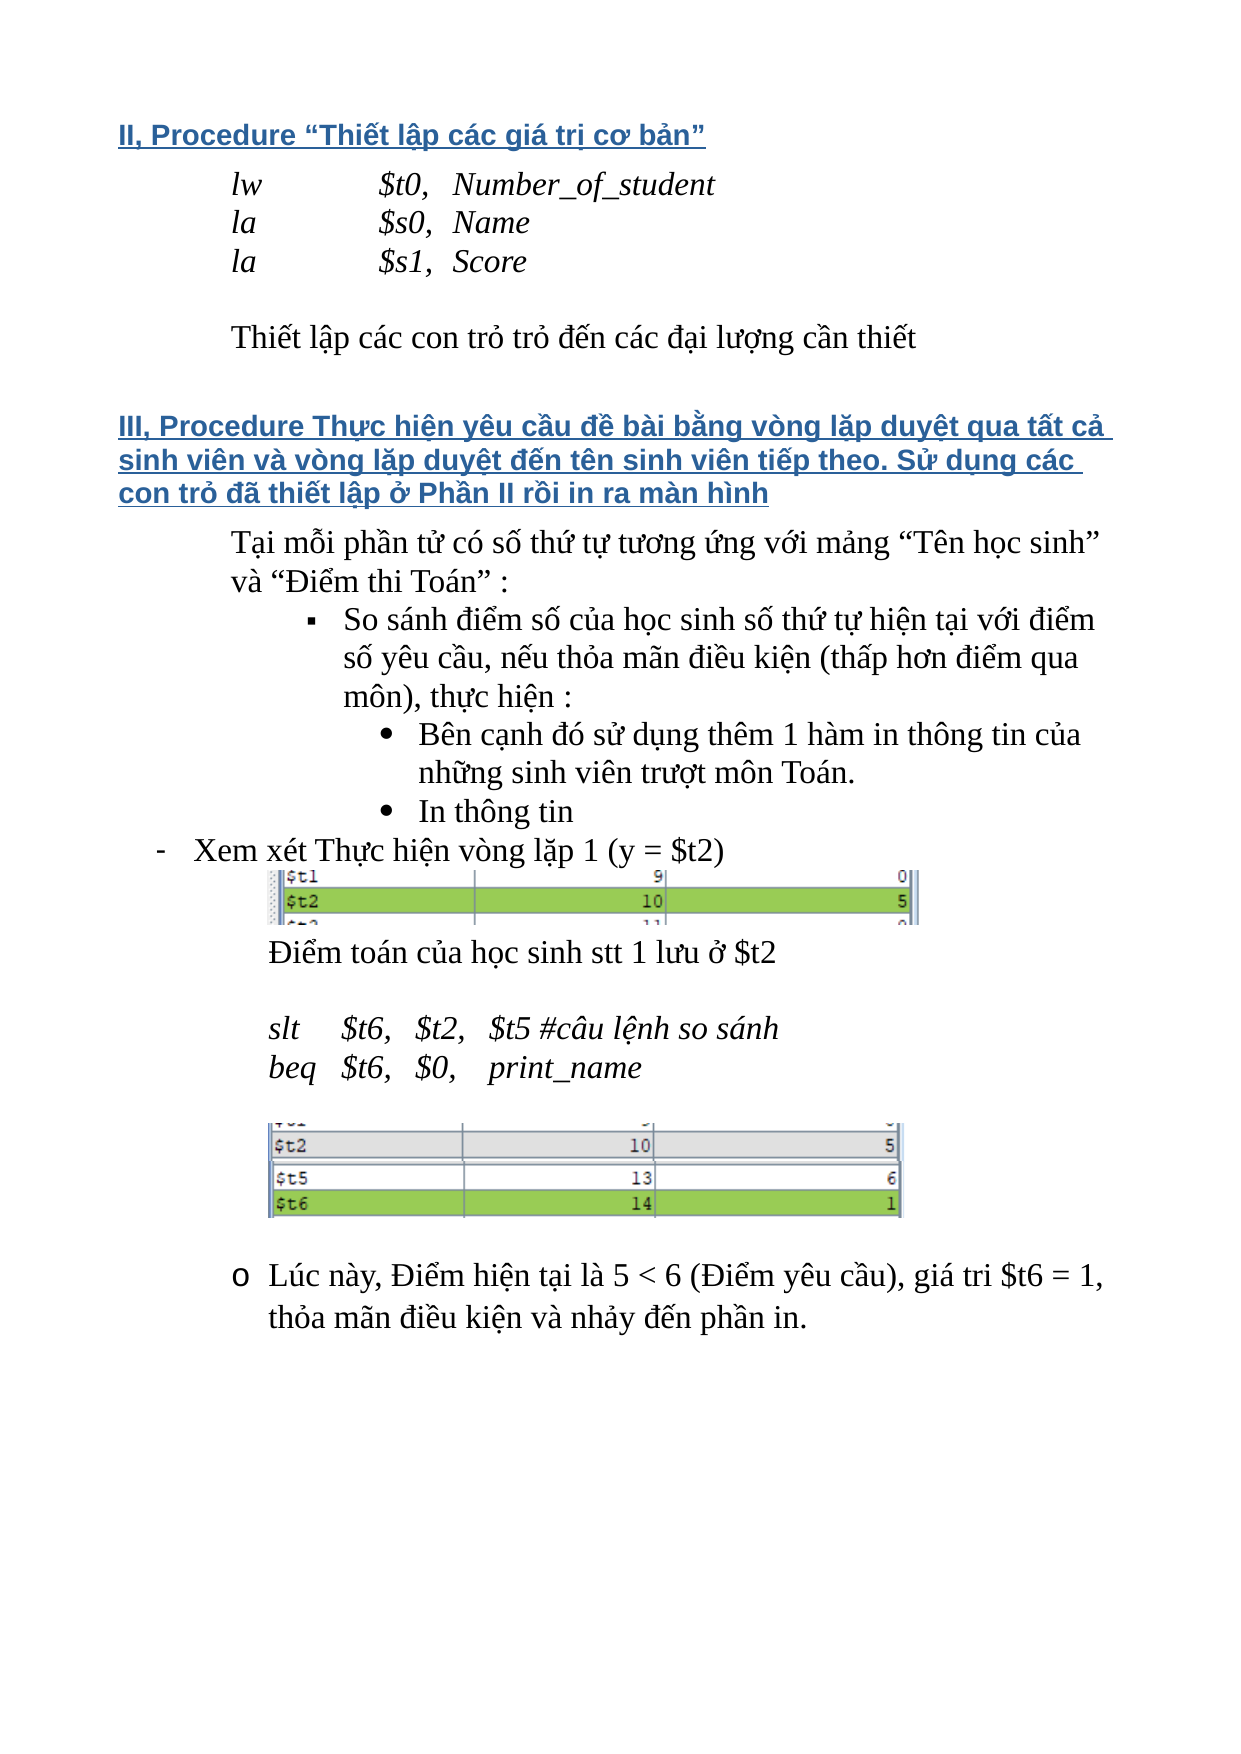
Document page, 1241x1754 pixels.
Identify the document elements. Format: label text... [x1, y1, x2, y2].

text Điểm toán của học sinh stt 1 lưu ở $t2 [193, 932, 1122, 970]
picture [267, 870, 919, 925]
list Tại mỗi phần tử có số thứ tự tương ứng với mảng “Tên học sinh” và “Điểm thi Toán” : [231, 523, 1122, 599]
list Thiết lập các con trỏ trỏ đến các đại lượng cần thiết [231, 318, 1122, 356]
list In thông tin [381, 791, 1122, 829]
list Bên cạnh đó sử dụng thêm 1 hàm in thông tin của những sinh viên trượt môn Toán. [381, 714, 1122, 791]
subtitle III, Procedure Thực hiện yêu cầu đề bài bằng vòng lặp duyệt qua tất cả sinh viên và vòng lặp duyệt đến tên sinh viên tiếp theo. Sử dụng các con trỏ đã thiết lập ở Phần II rồi in ra màn hình [118, 409, 1122, 510]
text beq $t6, $0, print_name [193, 1047, 1122, 1085]
list Lúc này, Điểm hiện tại là 5 < 6 (Điểm yêu cầu), giá tri $t6 = 1, thỏa mãn điều kiện và nhảy đến phần in. [231, 1256, 1122, 1335]
list Xem xét Thực hiện vòng lặp 1 (y = $t2) [156, 829, 1122, 870]
list la $s0, Name [231, 203, 1122, 241]
list la $s1, Score [231, 241, 1122, 279]
text slt $t6, $t2, $t5 #câu lệnh so sánh [193, 1009, 1122, 1047]
list lw $t0, Number_of_student [231, 164, 1122, 203]
subtitle II, Procedure “Thiết lập các giá trị cơ bản” [118, 118, 1122, 152]
picture [268, 1123, 905, 1218]
list So sánh điểm số của học sinh số thứ tự hiện tại với điểm số yêu cầu, nếu thỏa mãn điều kiện (thấp hơn điểm qua môn), thực hiện : [306, 599, 1122, 714]
